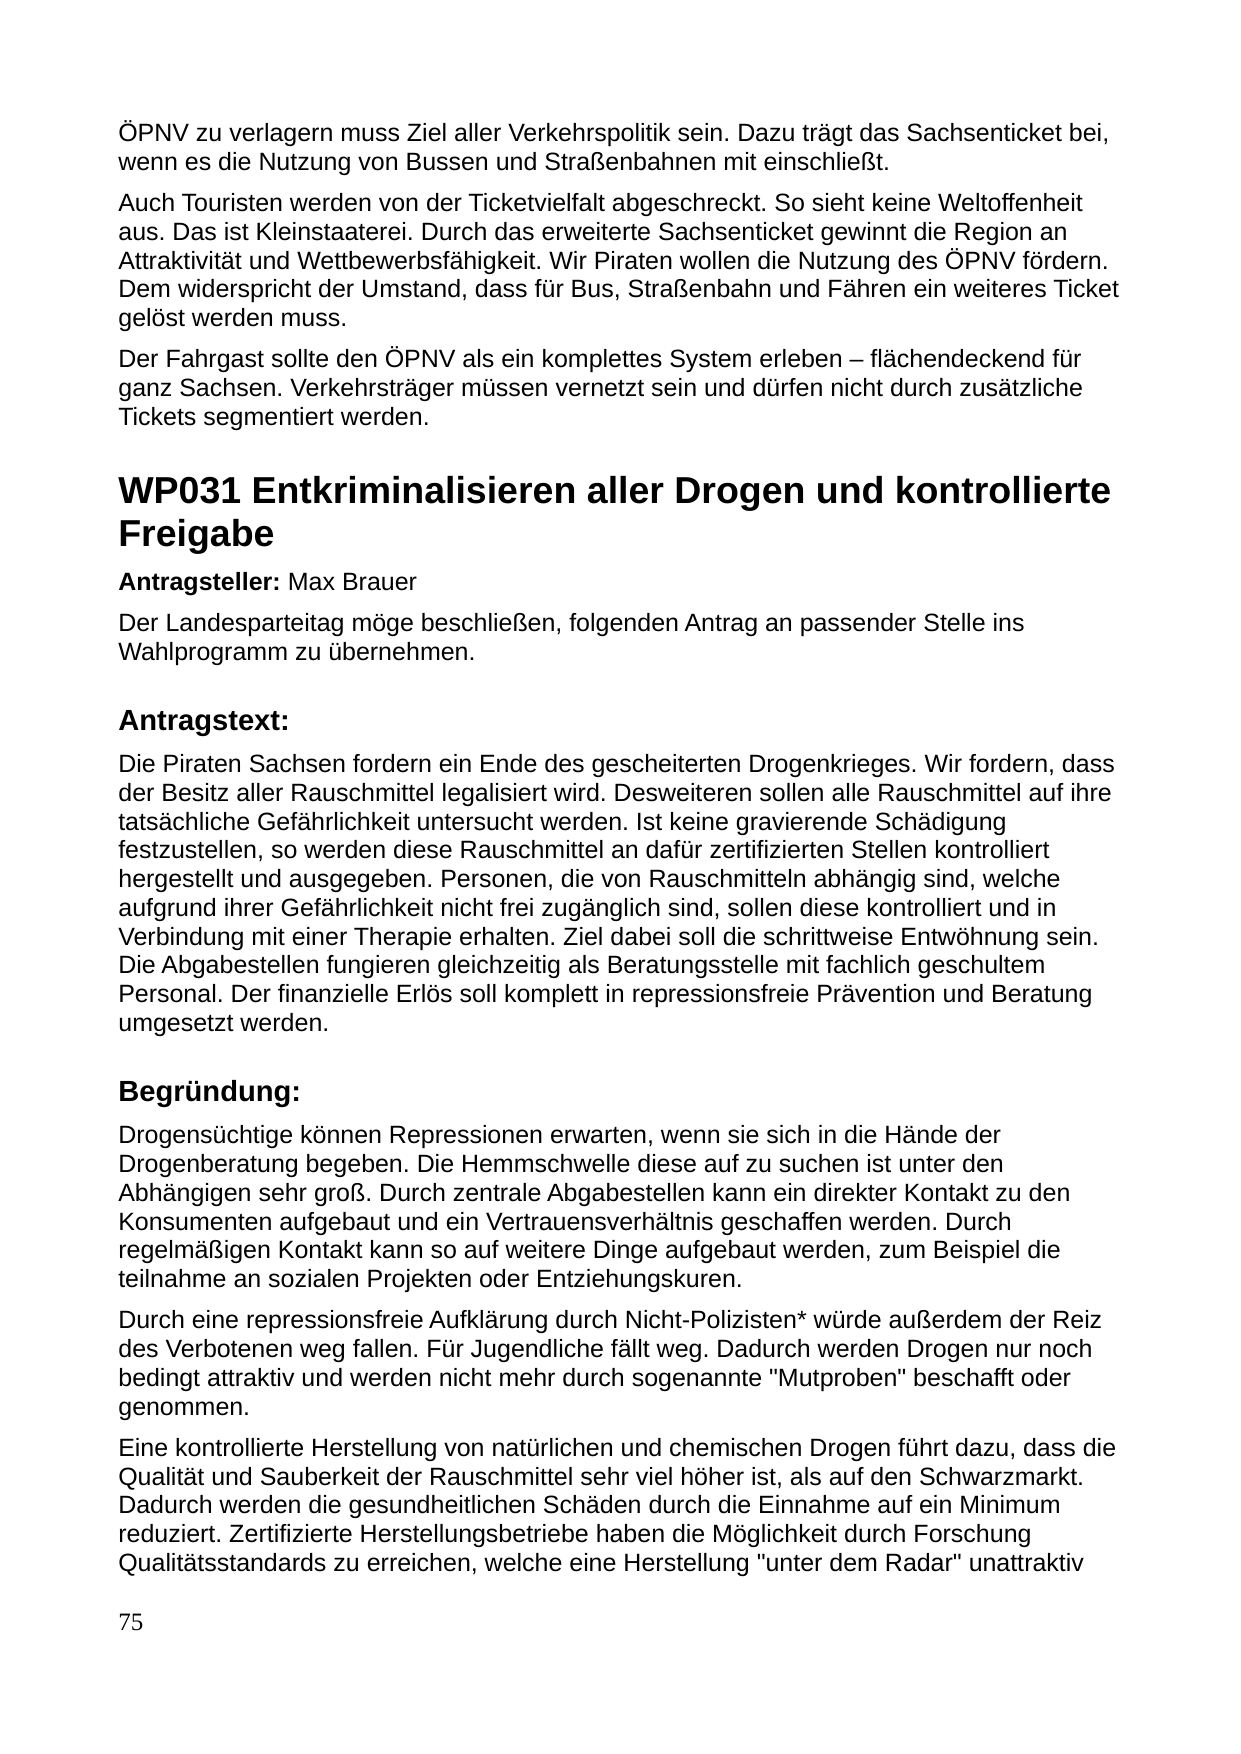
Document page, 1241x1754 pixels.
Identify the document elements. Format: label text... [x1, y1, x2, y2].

subtitle Antragstext: [118, 703, 1122, 737]
text Die Piraten Sachsen fordern ein Ende des gescheiterten Drogenkrieges. Wir fordern, dass der Besitz aller Rauschmittel legalisiert wird. Desweiteren sollen alle Rauschmittel auf ihre tatsächliche Gefährlichkeit untersucht werden. Ist keine gravierende Schädigung festzustellen, so werden diese Rauschmittel an dafür zertifizierten Stellen kontrolliert hergestellt und ausgegeben. Personen, die von Rauschmitteln abhängig sind, welche aufgrund ihrer Gefährlichkeit nicht frei zugänglich sind, sollen diese kontrolliert und in Verbindung mit einer Therapie erhalten. Ziel dabei soll die schrittweise Entwöhnung sein. Die Abgabestellen fungieren gleichzeitig als Beratungsstelle mit fachlich geschultem Personal. Der finanzielle Erlös soll komplett in repressionsfreie Prävention und Beratung umgesetzt werden. [118, 749, 1122, 1037]
text Antragsteller: Max Brauer [118, 567, 1122, 596]
subtitle Begründung: [118, 1074, 1122, 1108]
text Der Fahrgast sollte den ÖPNV als ein komplettes System erleben – flächendeckend für ganz Sachsen. Verkehrsträger müssen vernetzt sein und dürfen nicht durch zusätzliche Tickets segmentiert werden. [118, 344, 1122, 431]
text Der Landesparteitag möge beschließen, folgenden Antrag an passender Stelle ins Wahlprogramm zu übernehmen. [118, 608, 1122, 666]
text Eine kontrollierte Herstellung von natürlichen und chemischen Drogen führt dazu, dass die Qualität und Sauberkeit der Rauschmittel sehr viel höher ist, als auf den Schwarzmarkt. Dadurch werden die gesundheitlichen Schäden durch die Einnahme auf ein Minimum reduziert. Zertifizierte Herstellungsbetriebe haben die Möglichkeit durch Forschung Qualitätsstandards zu erreichen, welche eine Herstellung "unter dem Radar" unattraktiv [118, 1433, 1122, 1576]
text Durch eine repressionsfreie Aufklärung durch Nicht-Polizisten* würde außerdem der Reiz des Verbotenen weg fallen. Für Jugendliche fällt weg. Dadurch werden Drogen nur noch bedingt attraktiv und werden nicht mehr durch sogenannte "Mutproben" beschafft oder genommen. [118, 1305, 1122, 1420]
text ÖPNV zu verlagern muss Ziel aller Verkehrspolitik sein. Dazu trägt das Sachsenticket bei, wenn es die Nutzung von Bussen und Straßenbahnen mit einschließt. [118, 118, 1122, 176]
subtitle WP031 Entkriminalisieren aller Drogen und kontrollierte Freigabe [118, 468, 1122, 554]
text Drogensüchtige können Repressionen erwarten, wenn sie sich in die Hände der Drogenberatung begeben. Die Hemmschwelle diese auf zu suchen ist unter den Abhängigen sehr groß. Durch zentrale Abgabestellen kann ein direkter Kontakt zu den Konsumenten aufgebaut und ein Vertrauensverhältnis geschaffen werden. Durch regelmäßigen Kontakt kann so auf weitere Dinge aufgebaut werden, zum Beispiel die teilnahme an sozialen Projekten oder Entziehungskuren. [118, 1120, 1122, 1293]
text Auch Touristen werden von der Ticketvielfalt abgeschreckt. So sieht keine Weltoffenheit aus. Das ist Kleinstaaterei. Durch das erweiterte Sachsenticket gewinnt die Region an Attraktivität und Wettbewerbsfähigkeit. Wir Piraten wollen die Nutzung des ÖPNV fördern. Dem widerspricht der Umstand, dass für Bus, Straßenbahn und Fähren ein weiteres Ticket gelöst werden muss. [118, 188, 1122, 332]
